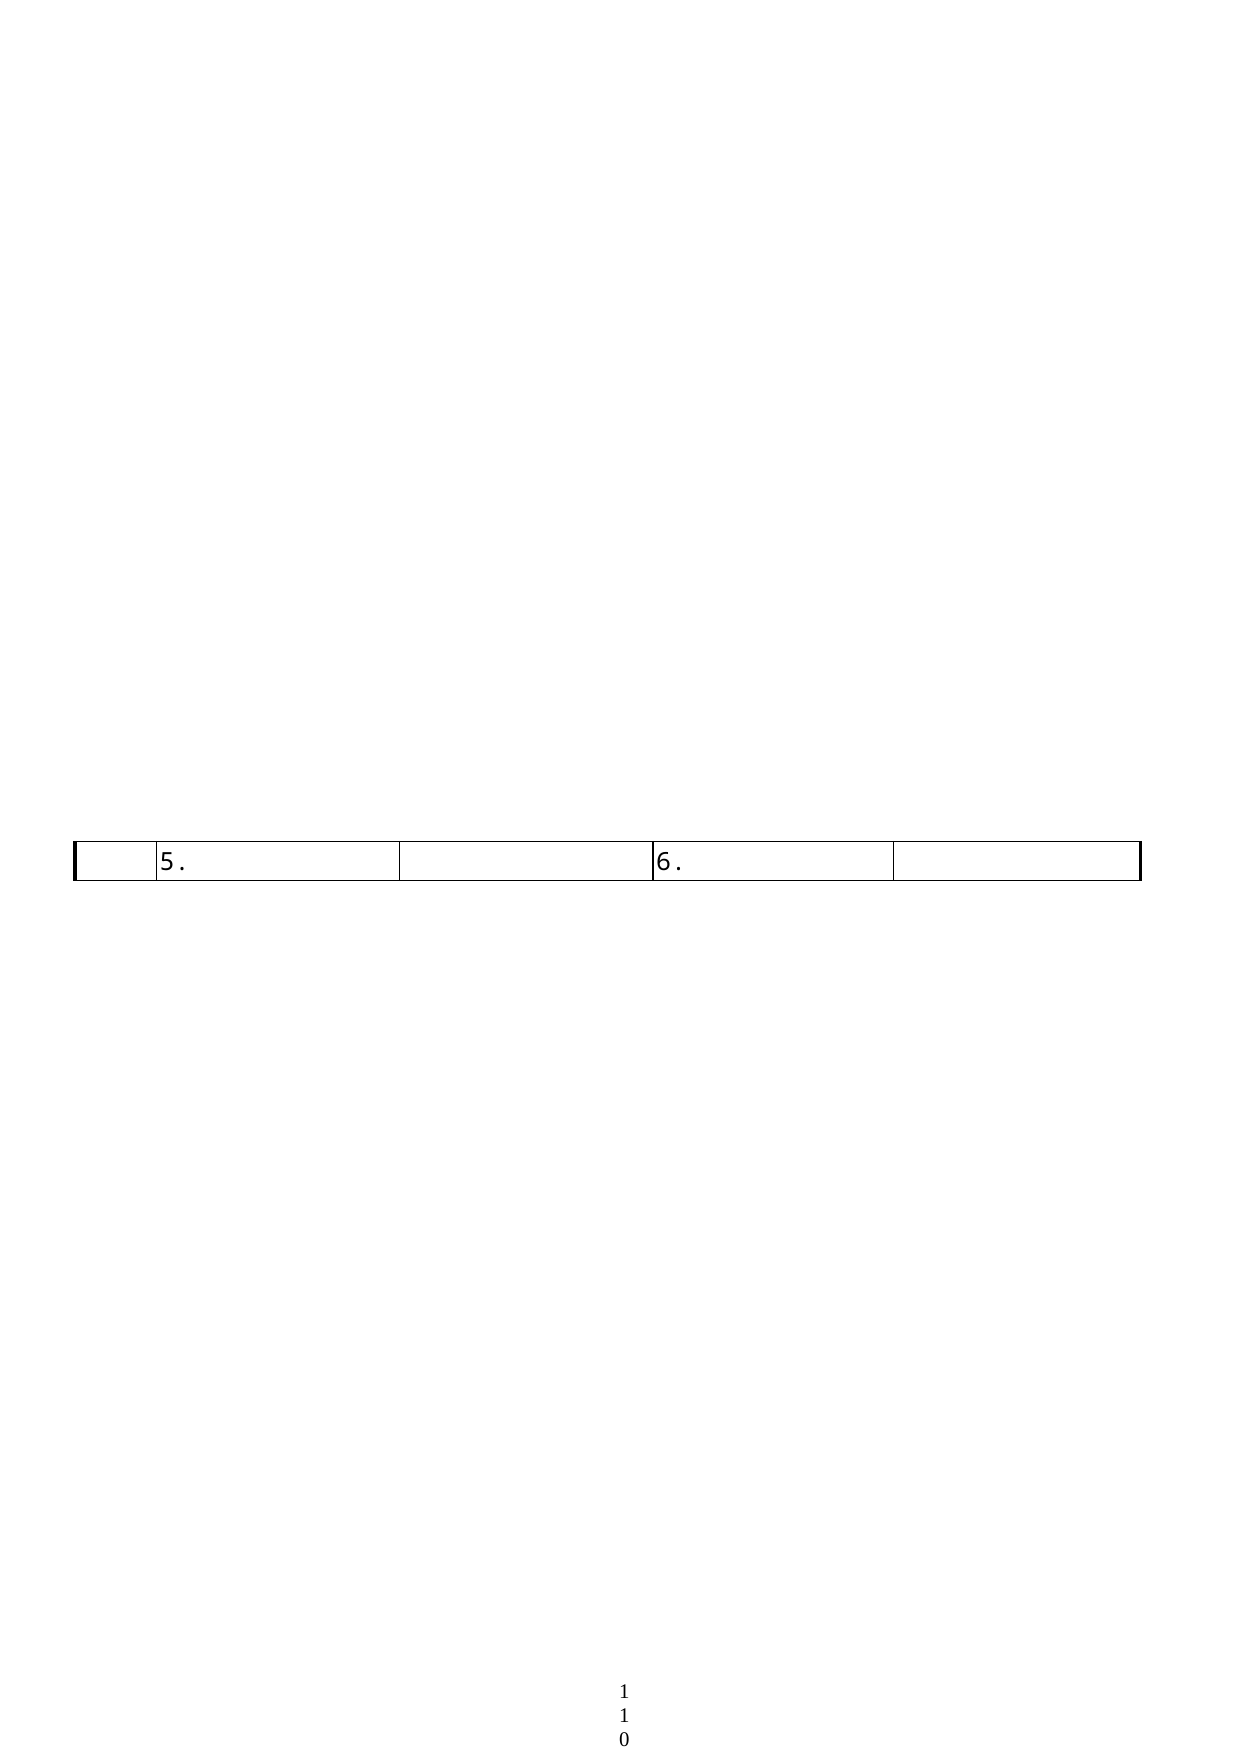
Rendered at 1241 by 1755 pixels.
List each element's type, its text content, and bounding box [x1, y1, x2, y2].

table_cell [894, 842, 1139, 880]
table_cell [77, 842, 156, 880]
table_cell 5. [157, 842, 399, 880]
table_cell [400, 842, 652, 880]
table_cell 6. [654, 842, 893, 880]
